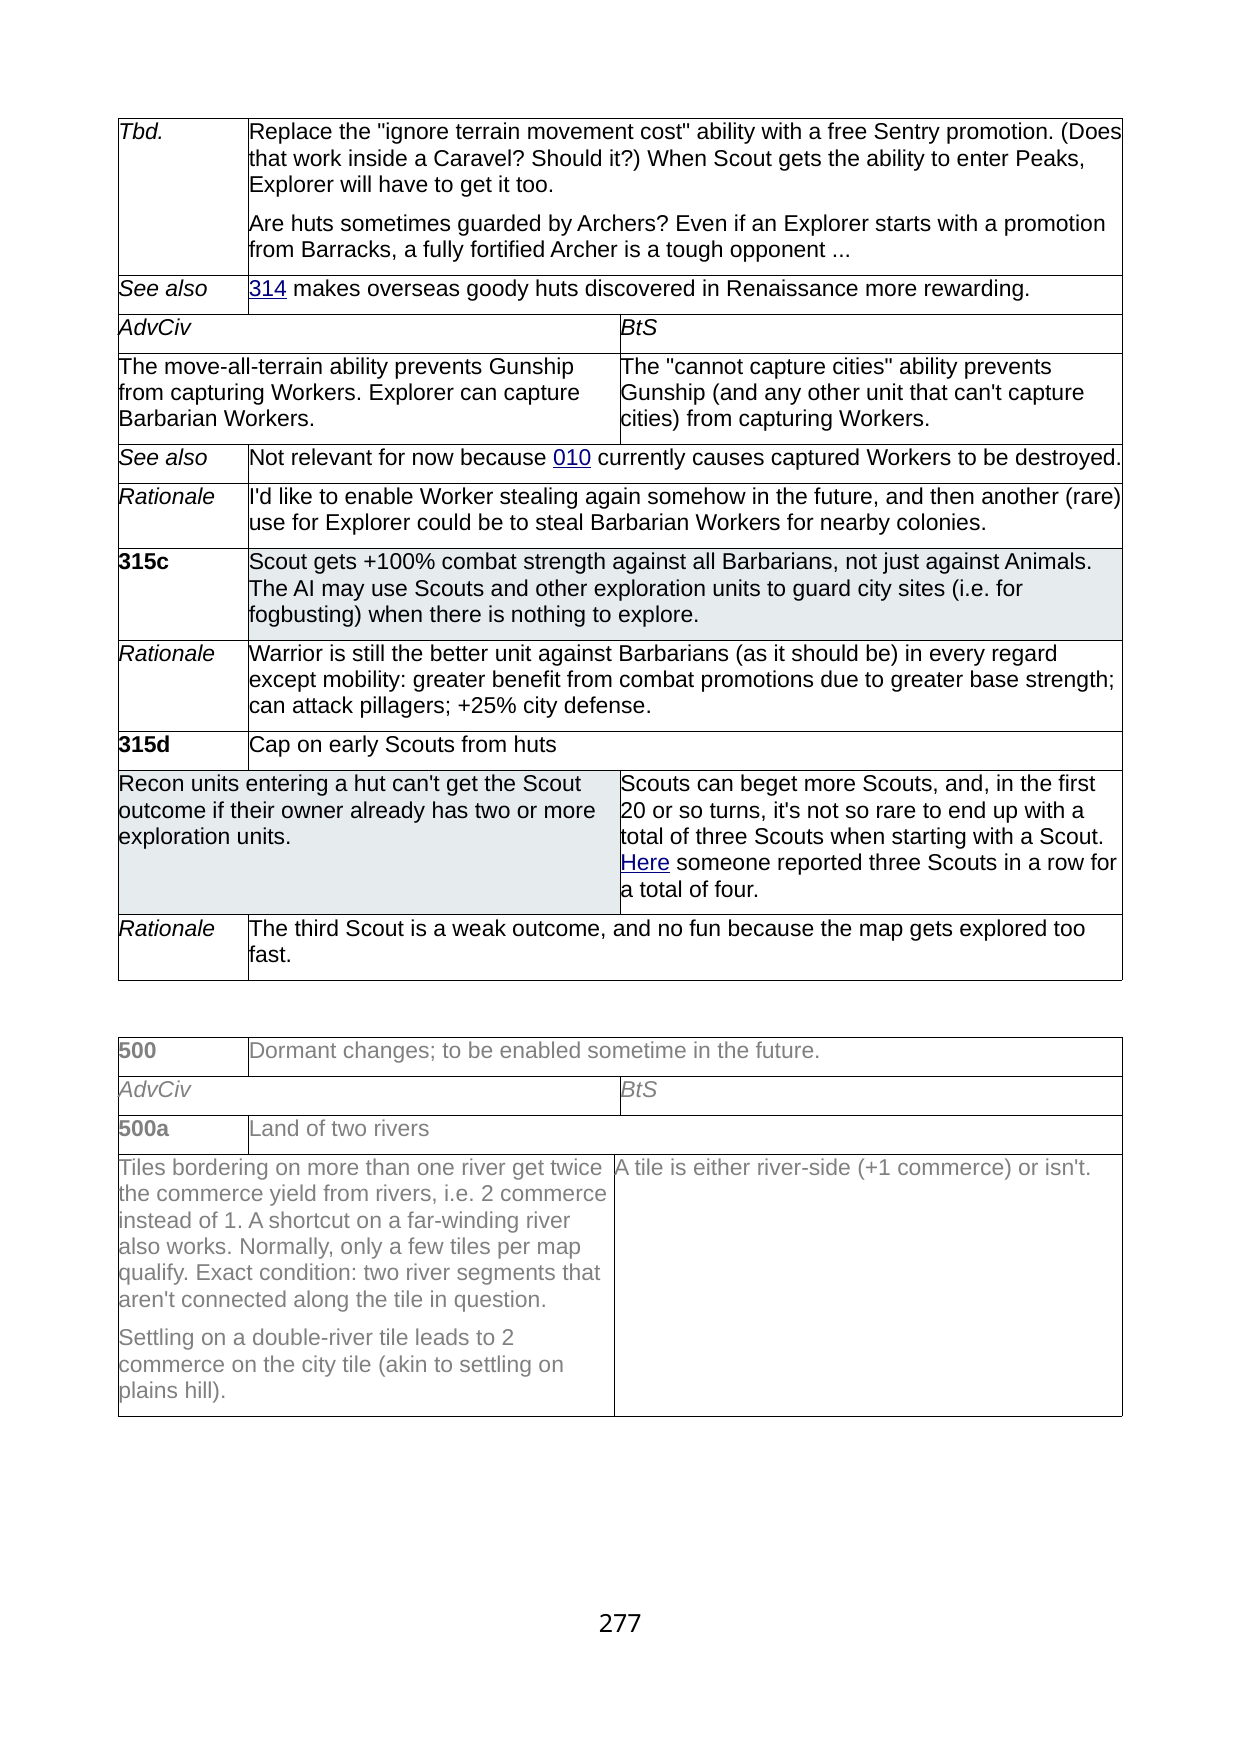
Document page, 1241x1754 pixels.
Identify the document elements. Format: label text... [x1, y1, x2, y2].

table_cell The "cannot capture cities" ability prevents Gunship (and any other unit that can't capture cities) from capturing Workers. [621, 354, 1122, 444]
table_cell Scout gets +100% combat strength against all Barbarians, not just against Animals. The AI may use Scouts and other exploration units to guard city sites (i.e. for fogbusting) when there is nothing to explore. [249, 549, 1122, 640]
table_cell 314 makes overseas goody huts discovered in Renaissance more rewarding. [249, 276, 1122, 314]
table_cell Recon units entering a hut can't get the Scout outcome if their owner already has two or more exploration units. [119, 771, 620, 914]
table_cell Not relevant for now because 010 currently causes captured Workers to be destroyed. [249, 445, 1122, 483]
table_cell Cap on early Scouts from huts [249, 732, 1122, 770]
table_cell I'd like to enable Worker stealing again somehow in the future, and then another (rare) use for Explorer could be to steal Barbarian Workers for nearby colonies. [249, 484, 1122, 548]
table_cell BtS [621, 315, 1122, 352]
table_cell The third Scout is a weak outcome, and no fun because the map gets explored too fast. [249, 915, 1122, 979]
table_cell AdvCiv [119, 315, 620, 352]
table_cell Land of two rivers [249, 1116, 1122, 1154]
table_cell BtS [621, 1077, 1122, 1115]
table_cell See also [119, 445, 248, 483]
table_cell A tile is either river-side (+1 commerce) or isn't. [615, 1155, 1122, 1416]
table_cell 500a [119, 1116, 248, 1154]
table_cell 315c [119, 549, 248, 640]
table_header 500 [119, 1038, 248, 1076]
table_cell AdvCiv [119, 1077, 620, 1115]
table_cell Warrior is still the better unit against Barbarians (as it should be) in every regard except mobility: greater benefit from combat promotions due to greater base strength; can attack pillagers; +25% city defense. [249, 641, 1122, 731]
table_cell Tbd. [119, 119, 248, 275]
table_cell Scouts can beget more Scouts, and, in the first 20 or so turns, it's not so rare to end up with a total of three Scouts when starting with a Scout. Here someone reported three Scouts in a row for a total of four. [621, 771, 1122, 914]
table_cell 315d [119, 732, 248, 770]
table_header Dormant changes; to be enabled sometime in the future. [249, 1038, 1122, 1076]
table_cell Rationale [119, 484, 248, 548]
table_cell Rationale [119, 641, 248, 731]
table_cell Replace the "ignore terrain movement cost" ability with a free Sentry promotion. (Does that work inside a Caravel? Should it?) When Scout gets the ability to enter Peaks, Explorer will have to get it too. Are huts sometimes guarded by Archers? Even if an Explorer starts with a promotion from Barracks, a fully fortified Archer is a tough opponent ... [249, 119, 1122, 275]
table_cell The move-all-terrain ability prevents Gunship from capturing Workers. Explorer can capture Barbarian Workers. [119, 354, 620, 444]
table_cell Tiles bordering on more than one river get twice the commerce yield from rivers, i.e. 2 commerce instead of 1. A shortcut on a far-winding river also works. Normally, only a few tiles per map qualify. Exact condition: two river segments that aren't connected along the tile in question. Settling on a double-river tile leads to 2 commerce on the city tile (akin to settling on plains hill). [119, 1155, 614, 1416]
table_cell See also [119, 276, 248, 314]
table_cell Rationale [119, 915, 248, 979]
